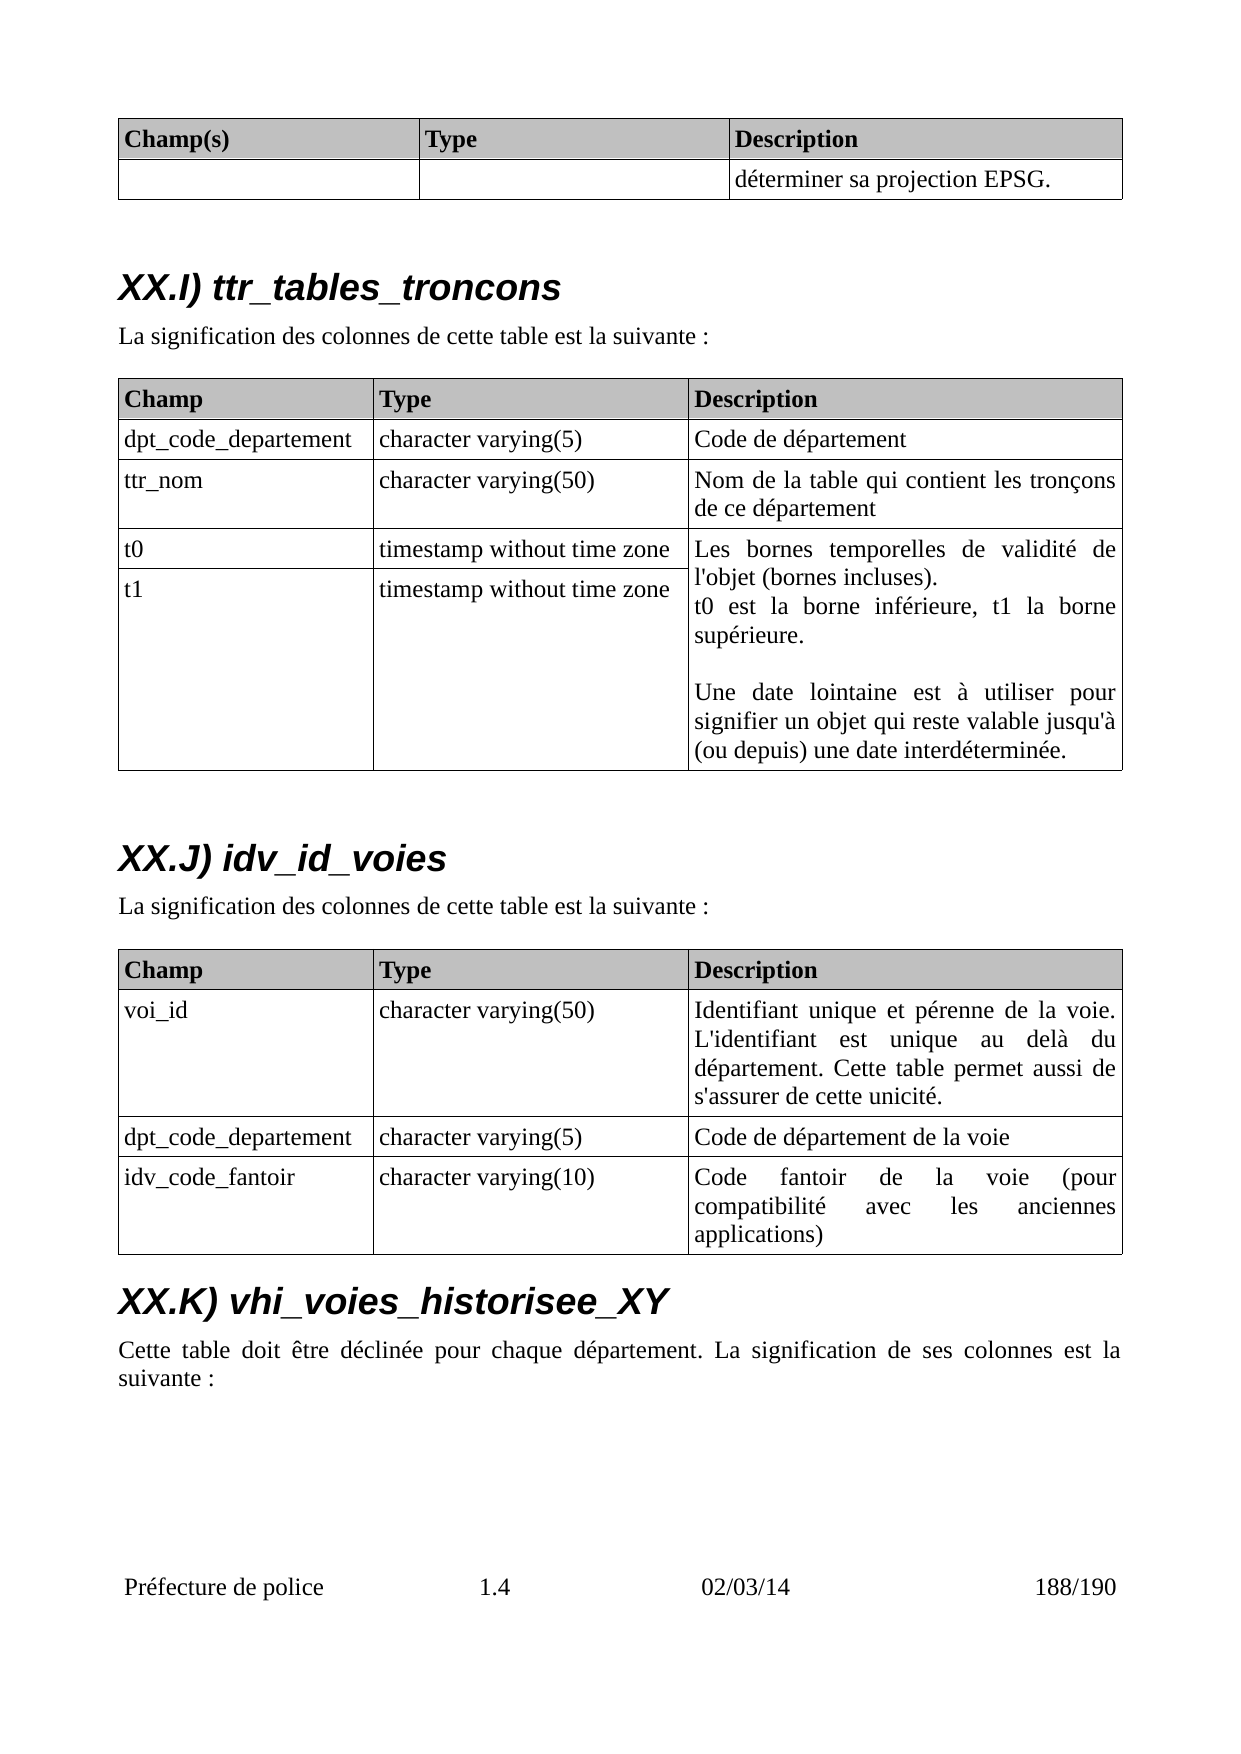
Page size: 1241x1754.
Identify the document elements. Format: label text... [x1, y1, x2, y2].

table_header Description [689, 950, 1122, 989]
table_cell idv_code_fantoir [119, 1157, 373, 1254]
table_cell timestamp without time zone [374, 569, 688, 769]
table_cell character varying(10) [374, 1157, 688, 1254]
table_cell Identifiant unique et pérenne de la voie. L'identifiant est unique au delà du département. Cette table permet aussi de s'assurer de cette unicité. [689, 990, 1122, 1116]
table_cell voi_id [119, 990, 373, 1116]
table_cell character varying(5) [374, 420, 688, 459]
table_header Champ [119, 379, 373, 418]
table_cell character varying(5) [374, 1117, 688, 1156]
table_cell Les bornes temporelles de validité de l'objet (bornes incluses). t0 est la borne inférieure, t1 la borne supérieure. Une date lointaine est à utiliser pour signifier un objet qui reste valable jusqu'à (ou depuis) une date interdéterminée. [689, 529, 1122, 769]
table_cell timestamp without time zone [374, 529, 688, 568]
subtitle idv_id_voies [118, 836, 1122, 879]
table_cell character varying(50) [374, 990, 688, 1116]
table_cell dpt_code_departement [119, 1117, 373, 1156]
table_cell Code fantoir de la voie (pour compatibilité avec les anciennes applications) [689, 1157, 1122, 1254]
table_cell [119, 160, 419, 199]
text La signification des colonnes de cette table est la suivante : [118, 891, 1122, 920]
subtitle ttr_tables_troncons [118, 265, 1122, 308]
table_cell dpt_code_departement [119, 420, 373, 459]
table_header Type [374, 379, 688, 418]
table_header Type [374, 950, 688, 989]
text La signification des colonnes de cette table est la suivante : [118, 321, 1122, 349]
table_cell character varying(50) [374, 460, 688, 528]
subtitle vhi_voies_historisee_XY [118, 1279, 1122, 1322]
table_header Description [689, 379, 1122, 418]
table_cell ttr_nom [119, 460, 373, 528]
table_cell Code de département [689, 420, 1122, 459]
table_header Description [730, 119, 1122, 158]
table_header Champ(s) [119, 119, 419, 158]
table_cell Nom de la table qui contient les tronçons de ce département [689, 460, 1122, 528]
table_cell Code de département de la voie [689, 1117, 1122, 1156]
table_header Type [420, 119, 729, 158]
table_cell t1 [119, 569, 373, 769]
table_cell [420, 160, 729, 199]
table_header Champ [119, 950, 373, 989]
table_cell t0 [119, 529, 373, 568]
table_cell déterminer sa projection EPSG. [730, 160, 1122, 199]
text Cette table doit être déclinée pour chaque département. La signification de ses colonnes est la suivante : [118, 1335, 1122, 1392]
